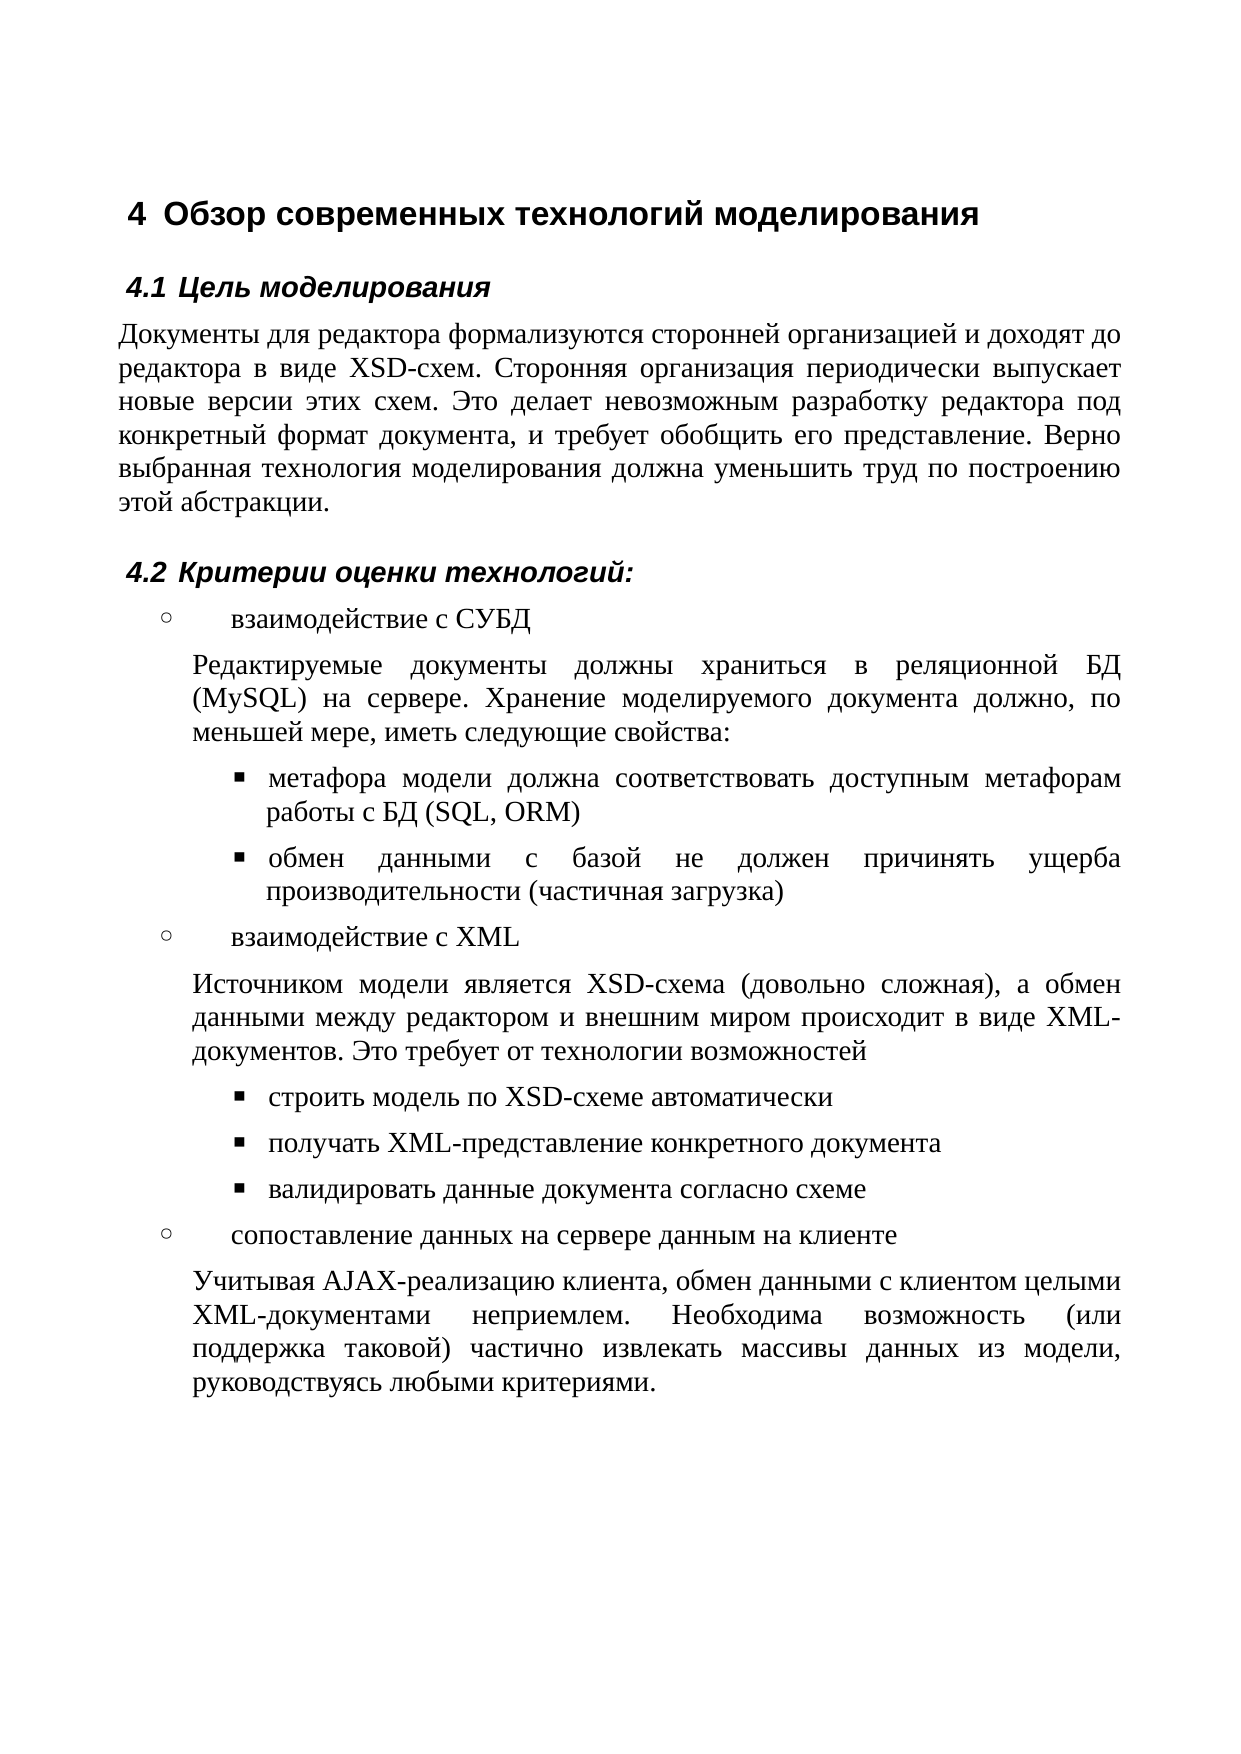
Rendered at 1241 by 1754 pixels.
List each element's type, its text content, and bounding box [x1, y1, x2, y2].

list строить модель по XSD-схеме автоматически [228, 1079, 1122, 1112]
list взаимодействие с СУБД [154, 601, 1122, 634]
subtitle Обзор современных технологий моделирования [118, 194, 1122, 233]
list Редактируемые документы должны храниться в реляционной БД (MySQL) на сервере. Хранение моделируемого документа должно, по меньшей мере, иметь следующие свойства: [154, 647, 1122, 748]
subtitle Критерии оценки технологий: [118, 555, 1122, 588]
list сопоставление данных на сервере данным на клиенте [154, 1217, 1122, 1251]
list Учитывая AJAX-реализацию клиента, обмен данными с клиентом целыми XML-документами неприемлем. Необходима возможность (или поддержка таковой) частично извлекать массивы данных из модели, руководствуясь любыми критериями. [154, 1263, 1122, 1398]
list обмен данными с базой не должен причинять ущерба производительности (частичная загрузка) [228, 840, 1122, 907]
list Источником модели является XSD-схема (довольно сложная), а обмен данными между редактором и внешним миром происходит в виде XML-документов. Это требует от технологии возможностей [154, 966, 1122, 1066]
list метафора модели должна соответствовать доступным метафорам работы с БД (SQL, ORM) [228, 760, 1122, 827]
list получать XML-представление конкретного документа [228, 1125, 1122, 1159]
list взаимодействие с XML [154, 919, 1122, 953]
list Документы для редактора формализуются сторонней организацией и доходят до редактора в виде XSD-схем. Сторонняя организация периодически выпускает новые версии этих схем. Это делает невозможным разработку редактора под конкретный формат документа, и требует обобщить его представление. Верно выбранная технология моделирования должна уменьшить труд по построению этой абстракции. [81, 316, 1122, 517]
list валидировать данные документа согласно схеме [228, 1171, 1122, 1205]
subtitle Цель моделирования [118, 270, 1122, 304]
